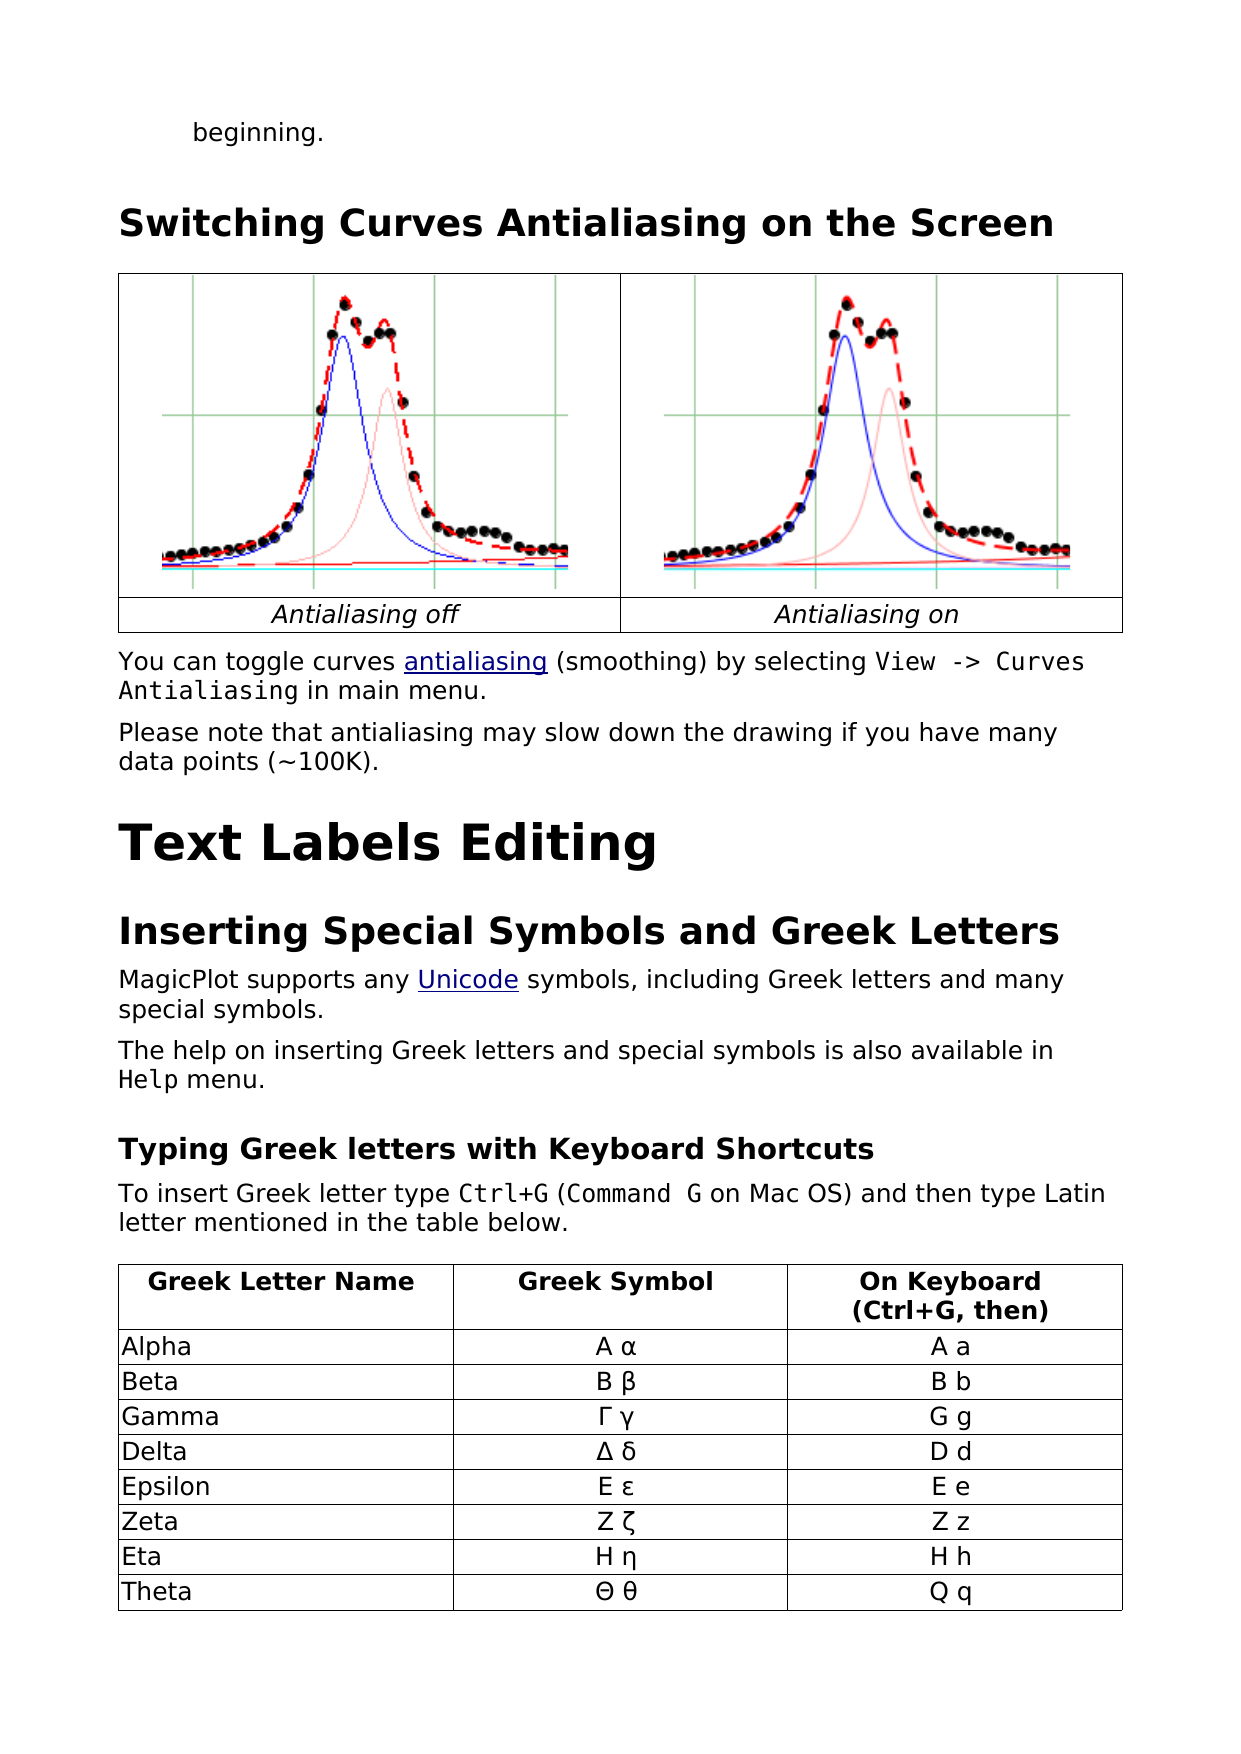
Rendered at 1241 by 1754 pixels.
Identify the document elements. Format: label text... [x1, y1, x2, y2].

table_cell Antialiasing off [119, 598, 620, 632]
table_cell Delta [119, 1435, 453, 1469]
picture [663, 275, 1071, 589]
table_cell Ζ ζ [454, 1505, 787, 1539]
table_cell G g [788, 1400, 1122, 1434]
table_header Greek Letter Name [119, 1265, 453, 1329]
table_cell Δ δ [454, 1435, 787, 1469]
table_header Greek Symbol [454, 1265, 787, 1329]
table_cell Gamma [119, 1400, 453, 1434]
table_cell E e [788, 1470, 1122, 1504]
table_cell Γ γ [454, 1400, 787, 1434]
table_cell Beta [119, 1365, 453, 1399]
subtitle Typing Greek letters with Keyboard Shortcuts [118, 1132, 1122, 1166]
table_cell Θ θ [454, 1575, 787, 1609]
table_cell Ε ε [454, 1470, 787, 1504]
table_cell Antialiasing on [621, 598, 1122, 632]
table_cell A a [788, 1330, 1122, 1364]
subtitle Text Labels Editing [118, 814, 1122, 872]
table_header [119, 274, 620, 597]
text Please note that antialiasing may slow down the drawing if you have many data points (~100K). [118, 718, 1122, 776]
table_cell Alpha [119, 1330, 453, 1364]
table_cell H h [788, 1540, 1122, 1574]
table_cell Eta [119, 1540, 453, 1574]
table_cell Β β [454, 1365, 787, 1399]
list beginning. [177, 118, 1122, 147]
table_cell Epsilon [119, 1470, 453, 1504]
table_header [621, 274, 1122, 597]
table_cell Α α [454, 1330, 787, 1364]
table_cell Z z [788, 1505, 1122, 1539]
table_cell Q q [788, 1575, 1122, 1609]
table_cell Theta [119, 1575, 453, 1609]
table_cell Η η [454, 1540, 787, 1574]
picture [162, 275, 569, 589]
text MagicPlot supports any Unicode symbols, including Greek letters and many special symbols. [118, 966, 1122, 1024]
table_header On Keyboard (Ctrl+G, then) [788, 1265, 1122, 1329]
subtitle Inserting Special Symbols and Greek Letters [118, 909, 1122, 953]
subtitle Switching Curves Antialiasing on the Screen [118, 202, 1122, 245]
table_cell Zeta [119, 1505, 453, 1539]
table_cell D d [788, 1435, 1122, 1469]
table_cell B b [788, 1365, 1122, 1399]
text To insert Greek letter type Ctrl+G (Command G on Mac OS) and then type Latin letter mentioned in the table below. [118, 1179, 1122, 1237]
text You can toggle curves antialiasing (smoothing) by selecting View -> Curves Antialiasing in main menu. [118, 647, 1122, 705]
text The help on inserting Greek letters and special symbols is also available in Help menu. [118, 1036, 1122, 1095]
